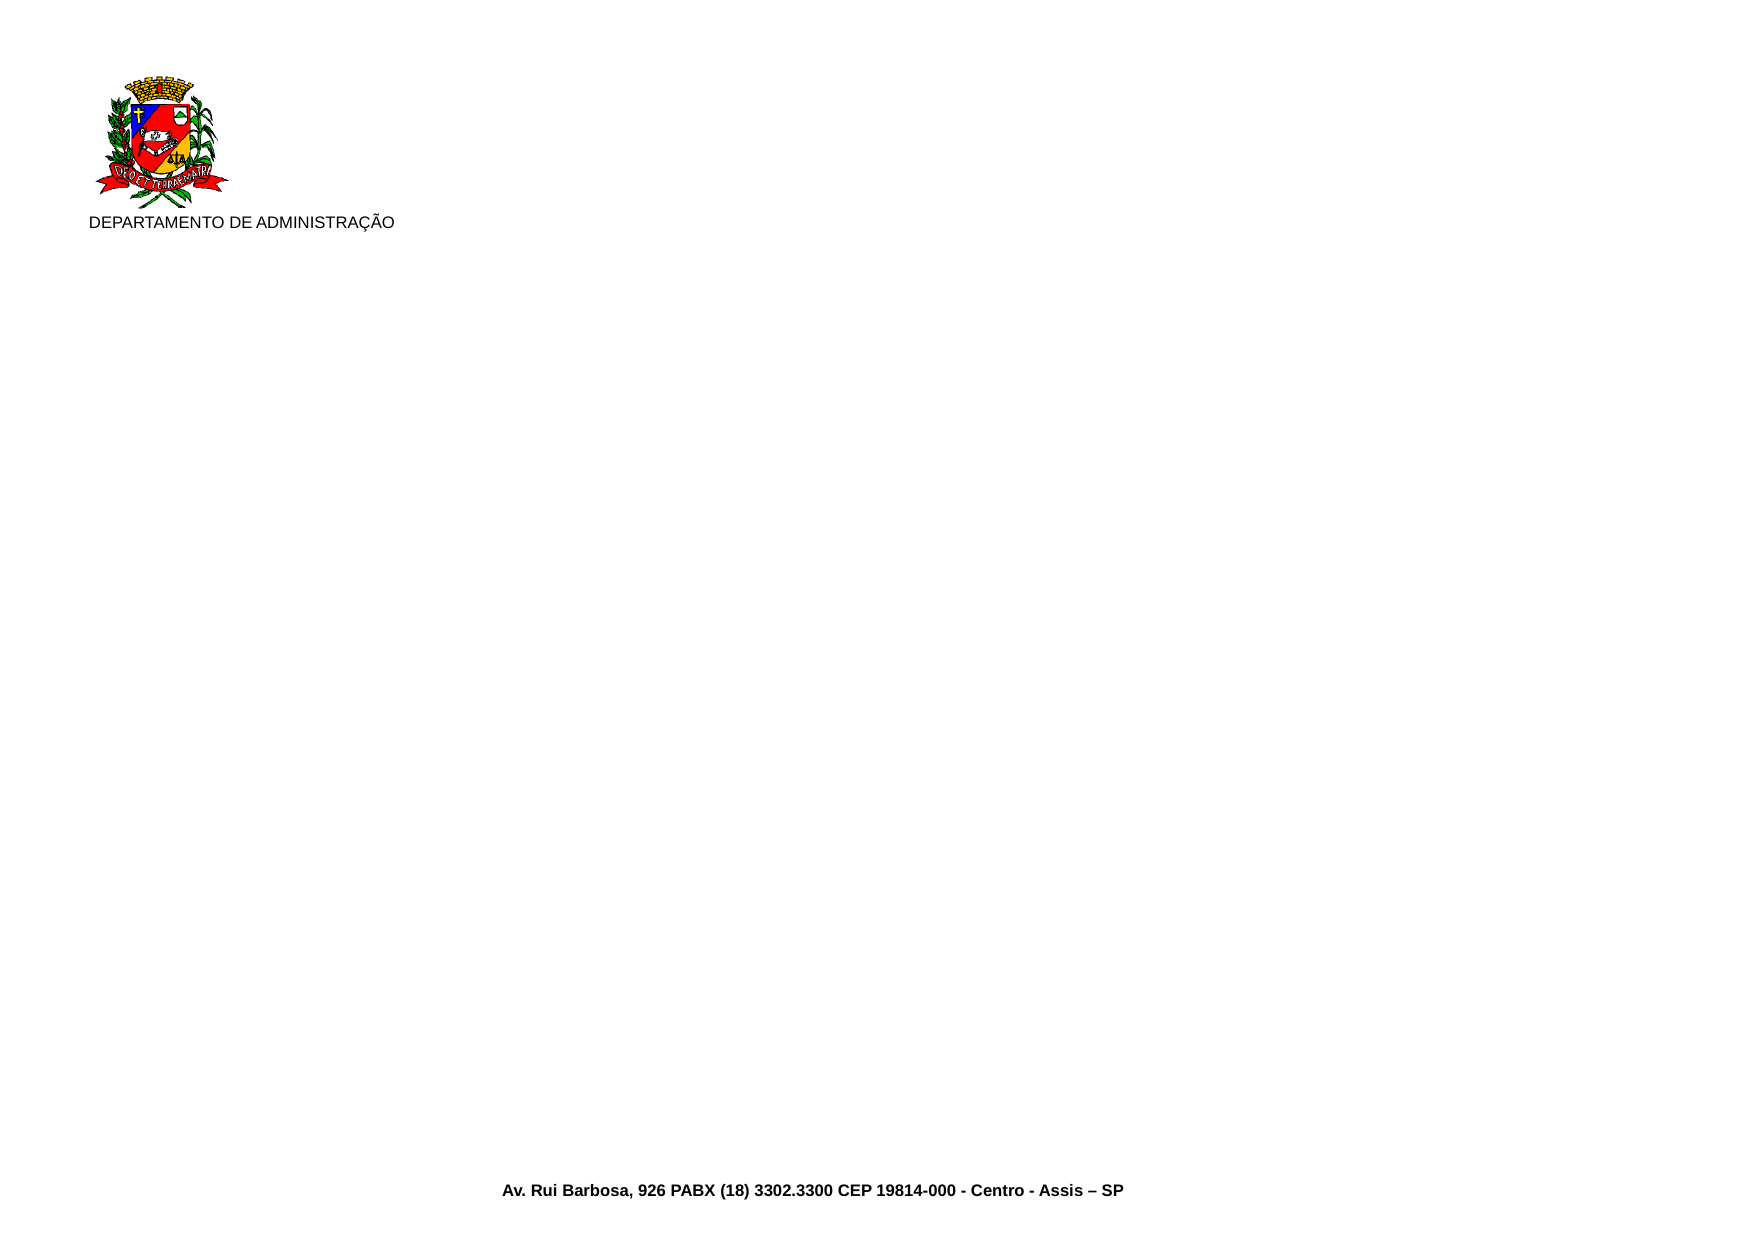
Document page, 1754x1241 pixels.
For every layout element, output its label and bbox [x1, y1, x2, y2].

picture [88, 73, 236, 213]
